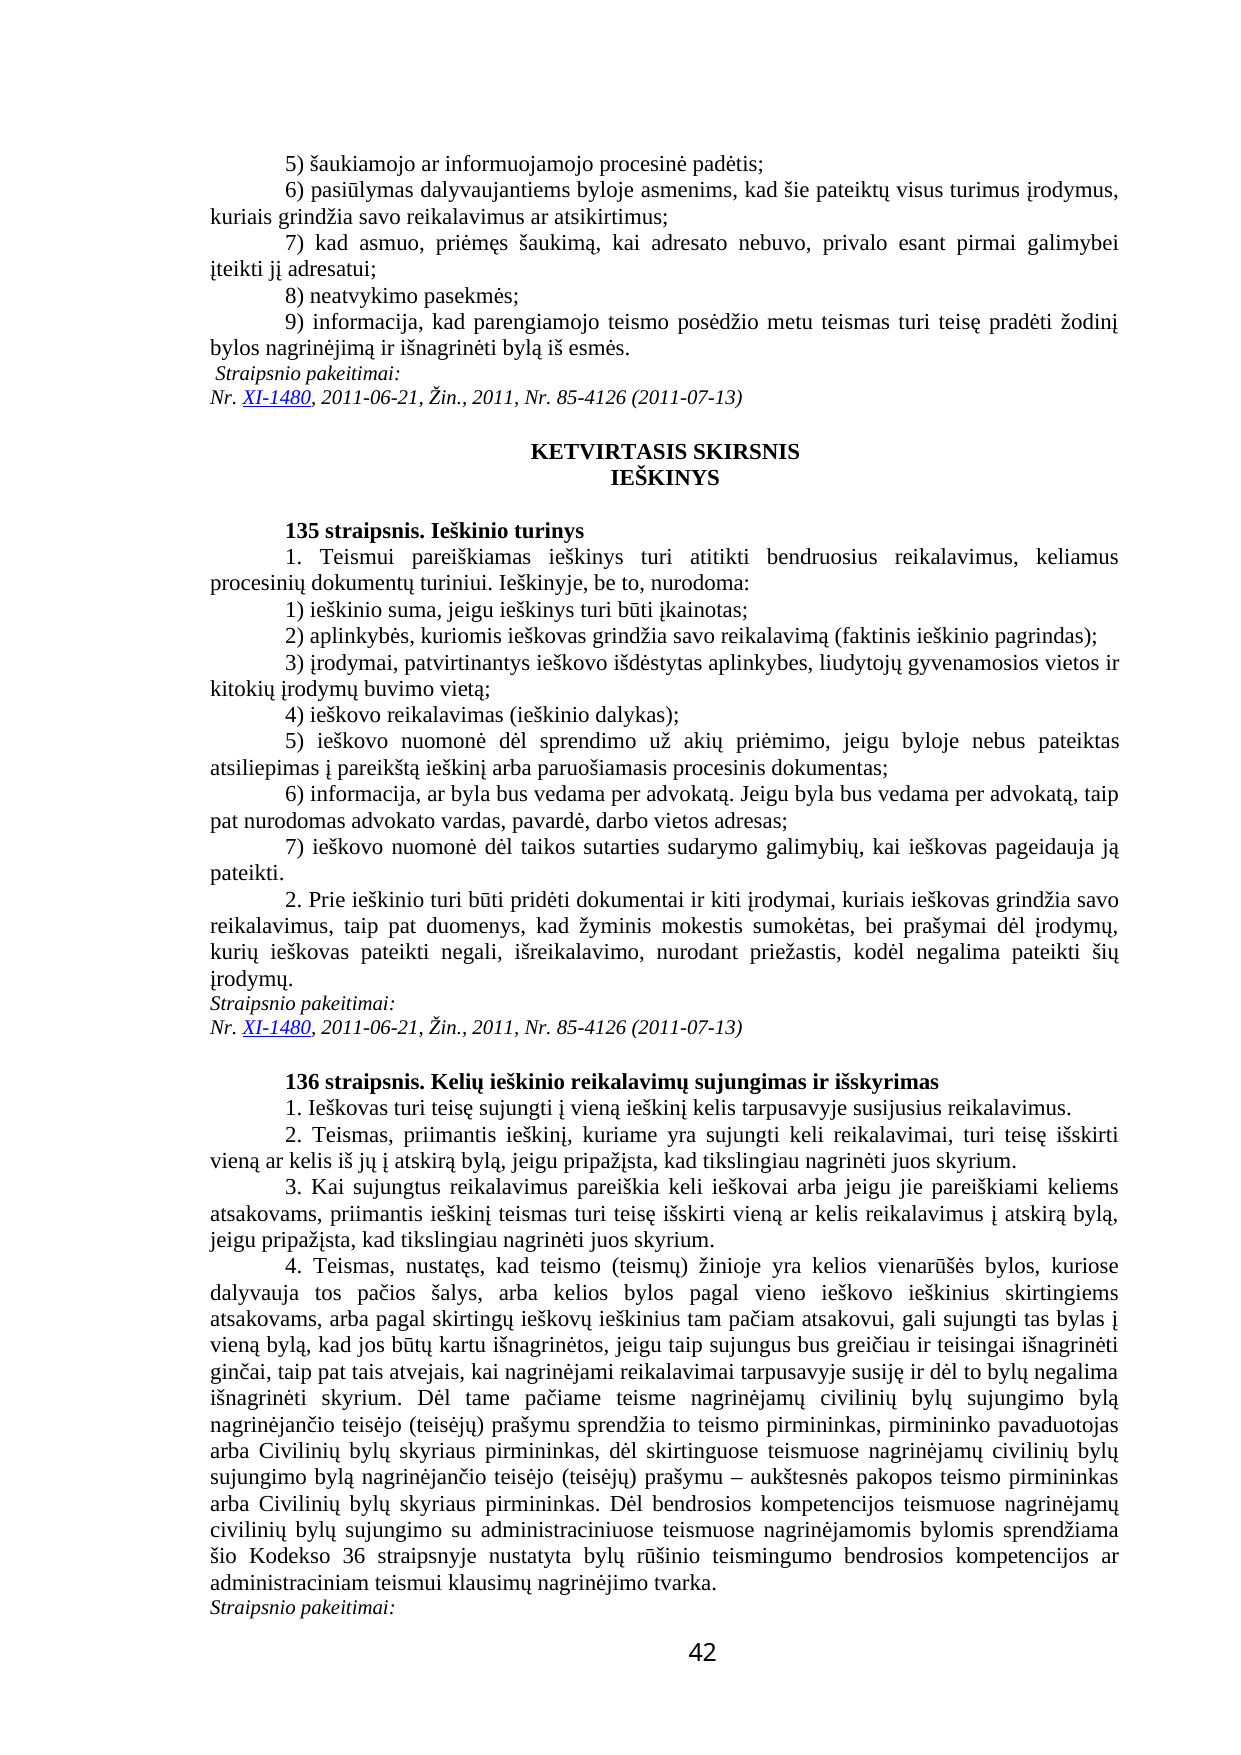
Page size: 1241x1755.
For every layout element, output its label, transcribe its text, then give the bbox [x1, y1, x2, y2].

text Ketvirtasis skirsnis [210, 438, 1120, 464]
text 135 straipsnis. Ieškinio turinys [210, 517, 1120, 543]
text 4) ieškovo reikalavimas (ieškinio dalykas); [210, 701, 1120, 728]
text 5) šaukiamojo ar informuojamojo procesinė padėtis; [210, 150, 1120, 176]
text Nr. XI-1480, 2011-06-21, Žin., 2011, Nr. 85-4126 (2011-07-13) [210, 385, 1120, 409]
text 136 straipsnis. Kelių ieškinio reikalavimų sujungimas ir išskyrimas [210, 1068, 1120, 1094]
text Straipsnio pakeitimai: [210, 361, 1120, 385]
text 9) informacija, kad parengiamojo teismo posėdžio metu teismas turi teisę pradėti žodinį bylos nagrinėjimą ir išnagrinėti bylą iš esmės. [210, 308, 1120, 361]
text 3) įrodymai, patvirtinantys ieškovo išdėstytas aplinkybes, liudytojų gyvenamosios vietos ir kitokių įrodymų buvimo vietą; [210, 648, 1120, 701]
text Straipsnio pakeitimai: [210, 1595, 1120, 1619]
text 2. Teismas, priimantis ieškinį, kuriame yra sujungti keli reikalavimai, turi teisę išskirti vieną ar kelis iš jų į atskirą bylą, jeigu pripažįsta, kad tikslingiau nagrinėti juos skyrium. [210, 1121, 1120, 1173]
text Straipsnio pakeitimai: [210, 991, 1120, 1015]
text 2) aplinkybės, kuriomis ieškovas grindžia savo reikalavimą (faktinis ieškinio pagrindas); [210, 622, 1120, 648]
text 5) ieškovo nuomonė dėl sprendimo už akių priėmimo, jeigu byloje nebus pateiktas atsiliepimas į pareikštą ieškinį arba paruošiamasis procesinis dokumentas; [210, 728, 1120, 780]
text 7) kad asmuo, priėmęs šaukimą, kai adresato nebuvo, privalo esant pirmai galimybei įteikti jį adresatui; [210, 229, 1120, 282]
text 6) pasiūlymas dalyvaujantiems byloje asmenims, kad šie pateiktų visus turimus įrodymus, kuriais grindžia savo reikalavimus ar atsikirtimus; [210, 176, 1120, 229]
text 1) ieškinio suma, jeigu ieškinys turi būti įkainotas; [210, 596, 1120, 622]
text 6) informacija, ar byla bus vedama per advokatą. Jeigu byla bus vedama per advokatą, taip pat nurodomas advokato vardas, pavardė, darbo vietos adresas; [210, 780, 1120, 833]
text 3. Kai sujungtus reikalavimus pareiškia keli ieškovai arba jeigu jie pareiškiami keliems atsakovams, priimantis ieškinį teismas turi teisę išskirti vieną ar kelis reikalavimus į atskirą bylą, jeigu pripažįsta, kad tikslingiau nagrinėti juos skyrium. [210, 1173, 1120, 1252]
text Nr. XI-1480, 2011-06-21, Žin., 2011, Nr. 85-4126 (2011-07-13) [210, 1015, 1120, 1039]
text Ieškinys [210, 464, 1120, 490]
text 8) neatvykimo pasekmės; [210, 282, 1120, 308]
text 2. Prie ieškinio turi būti pridėti dokumentai ir kiti įrodymai, kuriais ieškovas grindžia savo reikalavimus, taip pat duomenys, kad žyminis mokestis sumokėtas, bei prašymai dėl įrodymų, kurių ieškovas pateikti negali, išreikalavimo, nurodant priežastis, kodėl negalima pateikti šių įrodymų. [210, 886, 1120, 991]
text 1. Teismui pareiškiamas ieškinys turi atitikti bendruosius reikalavimus, keliamus procesinių dokumentų turiniui. Ieškinyje, be to, nurodoma: [210, 543, 1120, 596]
text 1. Ieškovas turi teisę sujungti į vieną ieškinį kelis tarpusavyje susijusius reikalavimus. [210, 1094, 1120, 1121]
text 4. Teismas, nustatęs, kad teismo (teismų) žinioje yra kelios vienarūšės bylos, kuriose dalyvauja tos pačios šalys, arba kelios bylos pagal vieno ieškovo ieškinius skirtingiems atsakovams, arba pagal skirtingų ieškovų ieškinius tam pačiam atsakovui, gali sujungti tas bylas į vieną bylą, kad jos būtų kartu išnagrinėtos, jeigu taip sujungus bus greičiau ir teisingai išnagrinėti ginčai, taip pat tais atvejais, kai nagrinėjami reikalavimai tarpusavyje susiję ir dėl to bylų negalima išnagrinėti skyrium. Dėl tame pačiame teisme nagrinėjamų civilinių bylų sujungimo bylą nagrinėjančio teisėjo (teisėjų) prašymu sprendžia to teismo pirmininkas, pirmininko pavaduotojas arba Civilinių bylų skyriaus pirmininkas, dėl skirtinguose teismuose nagrinėjamų civilinių bylų sujungimo bylą nagrinėjančio teisėjo (teisėjų) prašymu – aukštesnės pakopos teismo pirmininkas arba Civilinių bylų skyriaus pirmininkas. Dėl bendrosios kompetencijos teismuose nagrinėjamų civilinių bylų sujungimo su administraciniuose teismuose nagrinėjamomis bylomis sprendžiama šio Kodekso 36 straipsnyje nustatyta bylų rūšinio teismingumo bendrosios kompetencijos ar administraciniam teismui klausimų nagrinėjimo tvarka. [210, 1252, 1120, 1595]
text 7) ieškovo nuomonė dėl taikos sutarties sudarymo galimybių, kai ieškovas pageidauja ją pateikti. [210, 833, 1120, 886]
